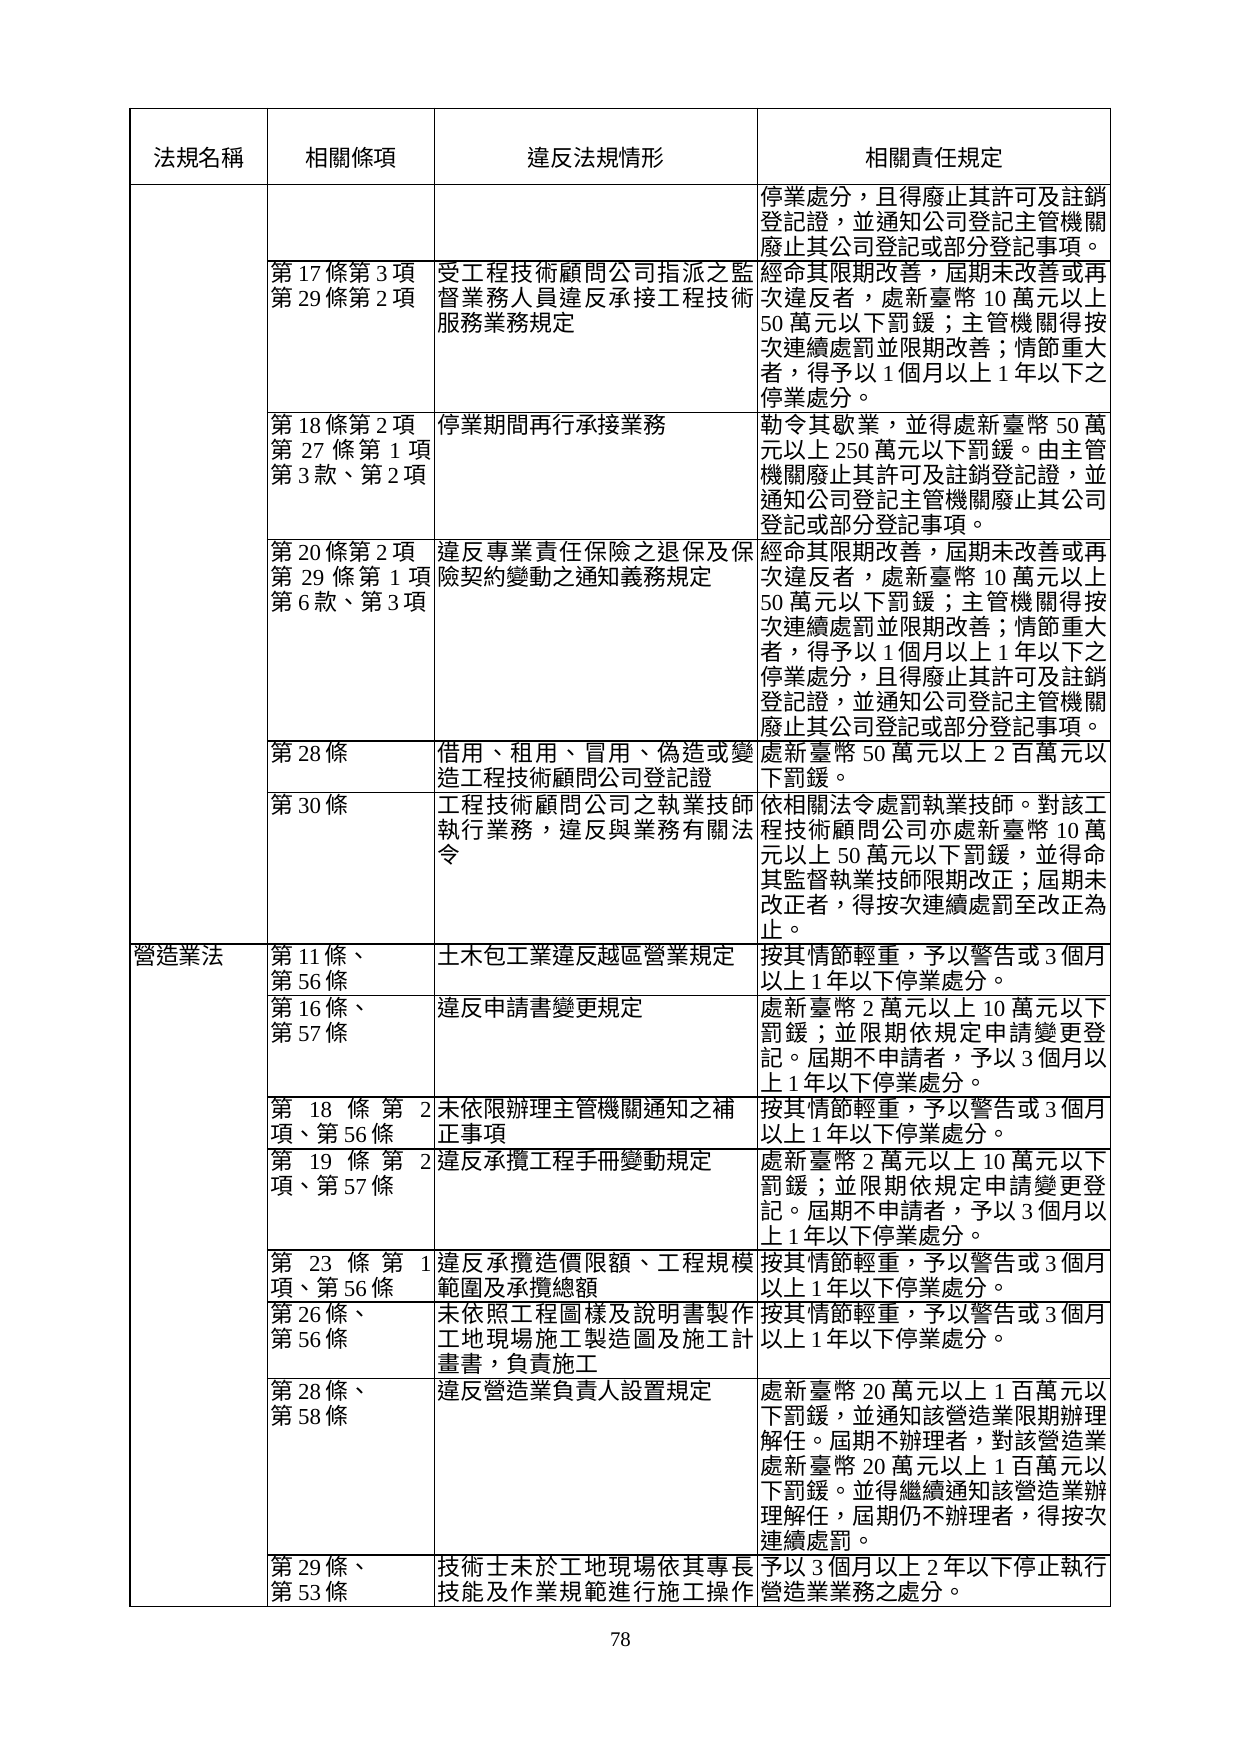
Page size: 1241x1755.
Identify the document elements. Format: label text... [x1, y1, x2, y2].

table_cell 處新臺幣2萬元以上10萬元以下罰鍰；並限期依規定申請變更登記。屆期不申請者，予以3個月以上1年以下停業處分。 [758, 996, 1110, 1096]
table_cell 第19條第2項、第57條 [268, 1150, 434, 1249]
table_cell 予以3個月以上2年以下停止執行營造業業務之處分。 [758, 1556, 1110, 1606]
table_cell 未依限辦理主管機關通知之補正事項 [435, 1098, 757, 1148]
table_header 相關責任規定 [758, 109, 1110, 184]
table_cell 第28條 [268, 742, 434, 792]
table_cell 違反承攬造價限額、工程規模範圍及承攬總額 [435, 1251, 757, 1301]
table_cell 經命其限期改善，屆期未改善或再次違反者，處新臺幣10萬元以上50萬元以下罰鍰；主管機關得按次連續處罰並限期改善；情節重大者，得予以1個月以上1年以下之停業處分。 [758, 262, 1110, 412]
table_cell 借用、租用、冒用、偽造或變造工程技術顧問公司登記證 [435, 742, 757, 792]
table_cell [131, 185, 267, 943]
table_cell 土木包工業違反越區營業規定 [435, 945, 757, 995]
table_cell 第20條第2項 第29條第1項第6款、第3項 [268, 540, 434, 740]
table_cell 第23條第1項、第56條 [268, 1251, 434, 1301]
table_cell 違反營造業負責人設置規定 [435, 1379, 757, 1554]
table_cell 處新臺幣20萬元以上1百萬元以下罰鍰，並通知該營造業限期辦理解任。屆期不辦理者，對該營造業處新臺幣20萬元以上1百萬元以下罰鍰。並得繼續通知該營造業辦理解任，屆期仍不辦理者，得按次連續處罰。 [758, 1379, 1110, 1554]
table_cell 工程技術顧問公司之執業技師執行業務，違反與業務有關法令 [435, 793, 757, 943]
table_cell 按其情節輕重，予以警告或3個月以上1年以下停業處分。 [758, 1303, 1110, 1377]
table_header 相關條項 [268, 109, 434, 184]
table_cell 第18條第2項 第27條第1項第3款、第2項 [268, 413, 434, 538]
table_cell 第11條、 第56條 [268, 945, 434, 995]
table_cell 第18條第2項、第56條 [268, 1098, 434, 1148]
table_cell [268, 185, 434, 260]
table_cell 勒令其歇業，並得處新臺幣50萬元以上250萬元以下罰鍰。由主管機關廢止其許可及註銷登記證，並通知公司登記主管機關廢止其公司登記或部分登記事項。 [758, 413, 1110, 538]
table_cell 按其情節輕重，予以警告或3個月以上1年以下停業處分。 [758, 1251, 1110, 1301]
table_cell 依相關法令處罰執業技師。對該工程技術顧問公司亦處新臺幣10萬元以上50萬元以下罰鍰，並得命其監督執業技師限期改正；屆期未改正者，得按次連續處罰至改正為止。 [758, 793, 1110, 943]
table_cell 違反承攬工程手冊變動規定 [435, 1150, 757, 1249]
table_cell 停業期間再行承接業務 [435, 413, 757, 538]
table_cell 處新臺幣50萬元以上2百萬元以下罰鍰。 [758, 742, 1110, 792]
table_cell 第26條、 第56條 [268, 1303, 434, 1377]
table_cell 第28條、 第58條 [268, 1379, 434, 1554]
table_cell 營造業法 [131, 945, 267, 1606]
table_cell 按其情節輕重，予以警告或3個月以上1年以下停業處分。 [758, 1098, 1110, 1148]
table_cell 違反申請書變更規定 [435, 996, 757, 1096]
table_cell 經命其限期改善，屆期未改善或再次違反者，處新臺幣10萬元以上50萬元以下罰鍰；主管機關得按次連續處罰並限期改善；情節重大者，得予以1個月以上1年以下之停業處分，且得廢止其許可及註銷登記證，並通知公司登記主管機關廢止其公司登記或部分登記事項。 [758, 540, 1110, 740]
table_cell 停業處分，且得廢止其許可及註銷登記證，並通知公司登記主管機關廢止其公司登記或部分登記事項。 [758, 185, 1110, 260]
table_cell 第30條 [268, 793, 434, 943]
table_cell 未依照工程圖樣及說明書製作工地現場施工製造圖及施工計畫書，負責施工 [435, 1303, 757, 1377]
table_cell 技術士未於工地現場依其專長技能及作業規範進行施工操作 [435, 1556, 757, 1606]
table_cell 第29條、 第53條 [268, 1556, 434, 1606]
table_cell 處新臺幣2萬元以上10萬元以下罰鍰；並限期依規定申請變更登記。屆期不申請者，予以3個月以上1年以下停業處分。 [758, 1150, 1110, 1249]
table_cell 受工程技術顧問公司指派之監督業務人員違反承接工程技術服務業務規定 [435, 262, 757, 412]
table_header 違反法規情形 [435, 109, 757, 184]
table_cell [435, 185, 757, 260]
table_cell 第16條、 第57條 [268, 996, 434, 1096]
table_header 法規名稱 [131, 109, 267, 184]
table_cell 按其情節輕重，予以警告或3個月以上1年以下停業處分。 [758, 945, 1110, 995]
table_cell 違反專業責任保險之退保及保險契約變動之通知義務規定 [435, 540, 757, 740]
table_cell 第17條第3項 第29條第2項 [268, 262, 434, 412]
